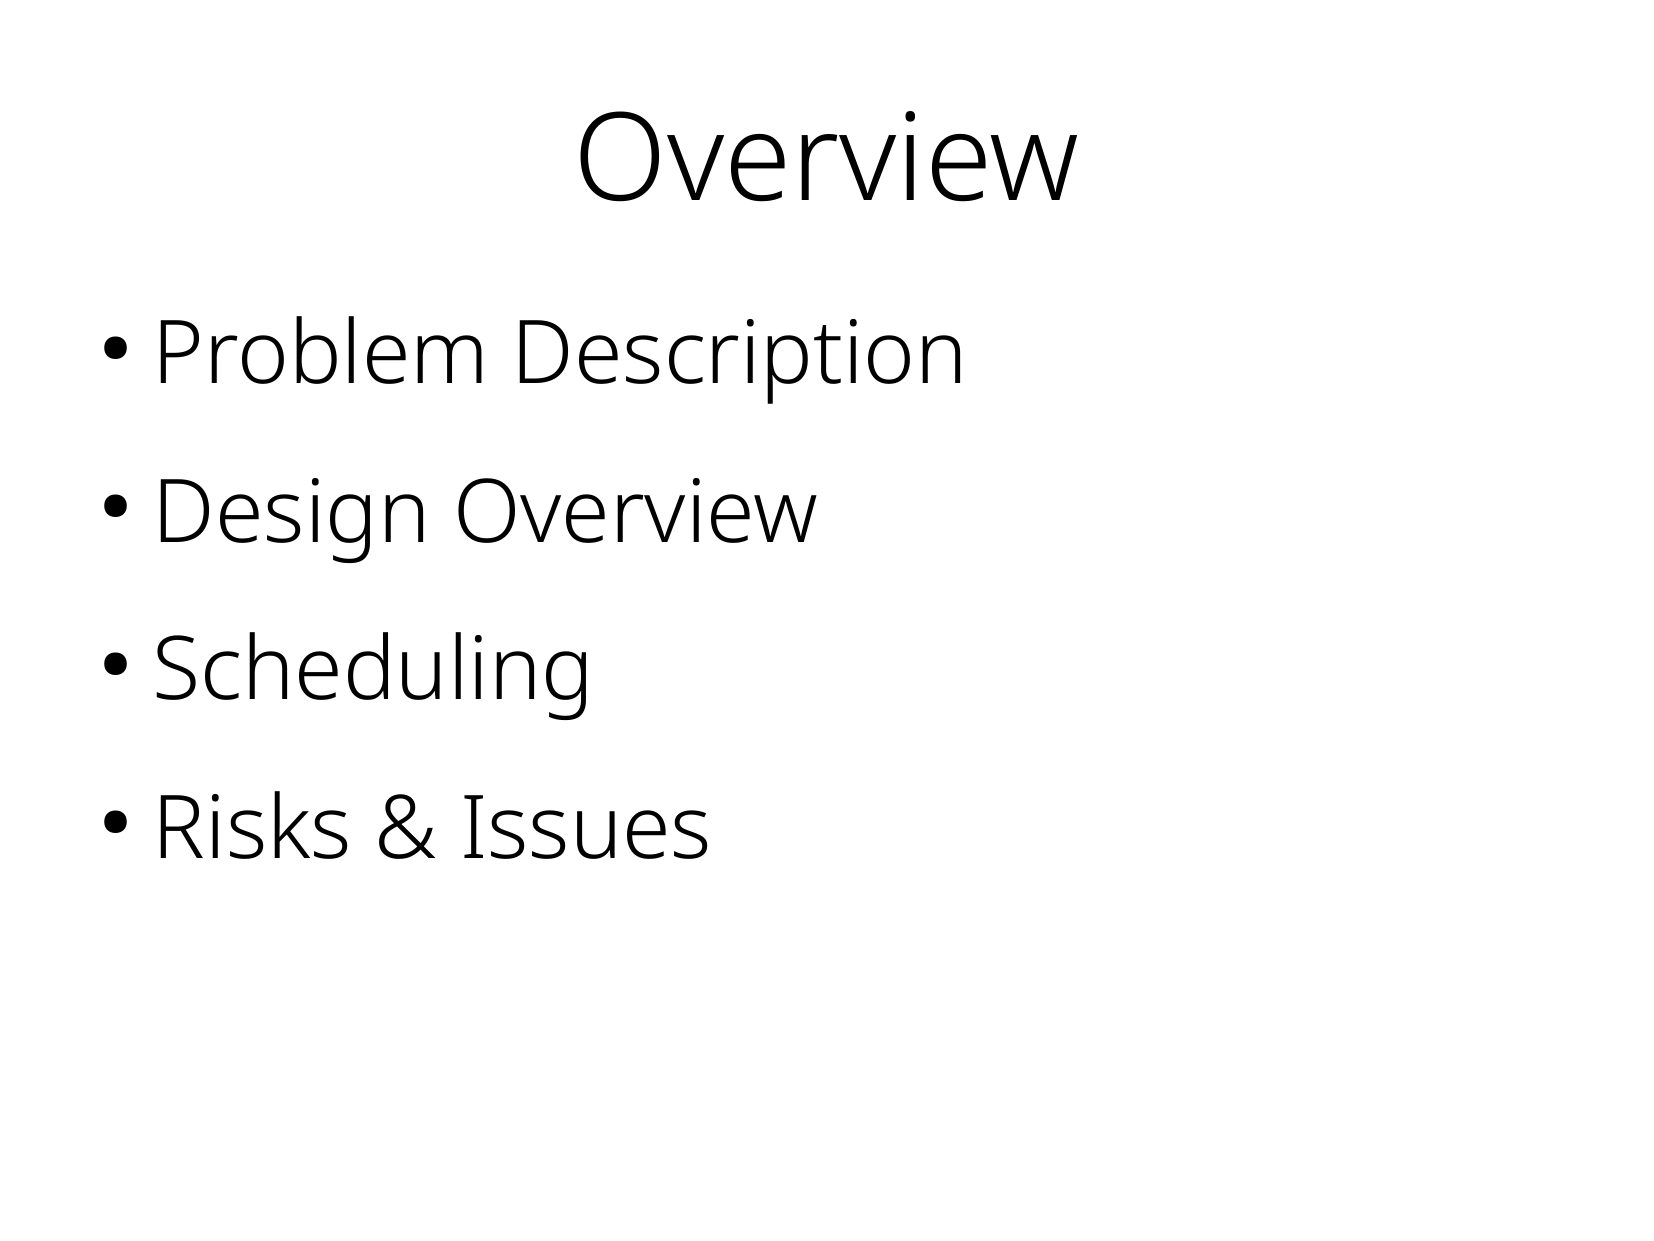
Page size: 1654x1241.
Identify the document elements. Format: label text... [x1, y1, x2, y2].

title Overview [82, 49, 1571, 257]
list Problem Description Design Overview Scheduling Risks & Issues [82, 290, 976, 1010]
